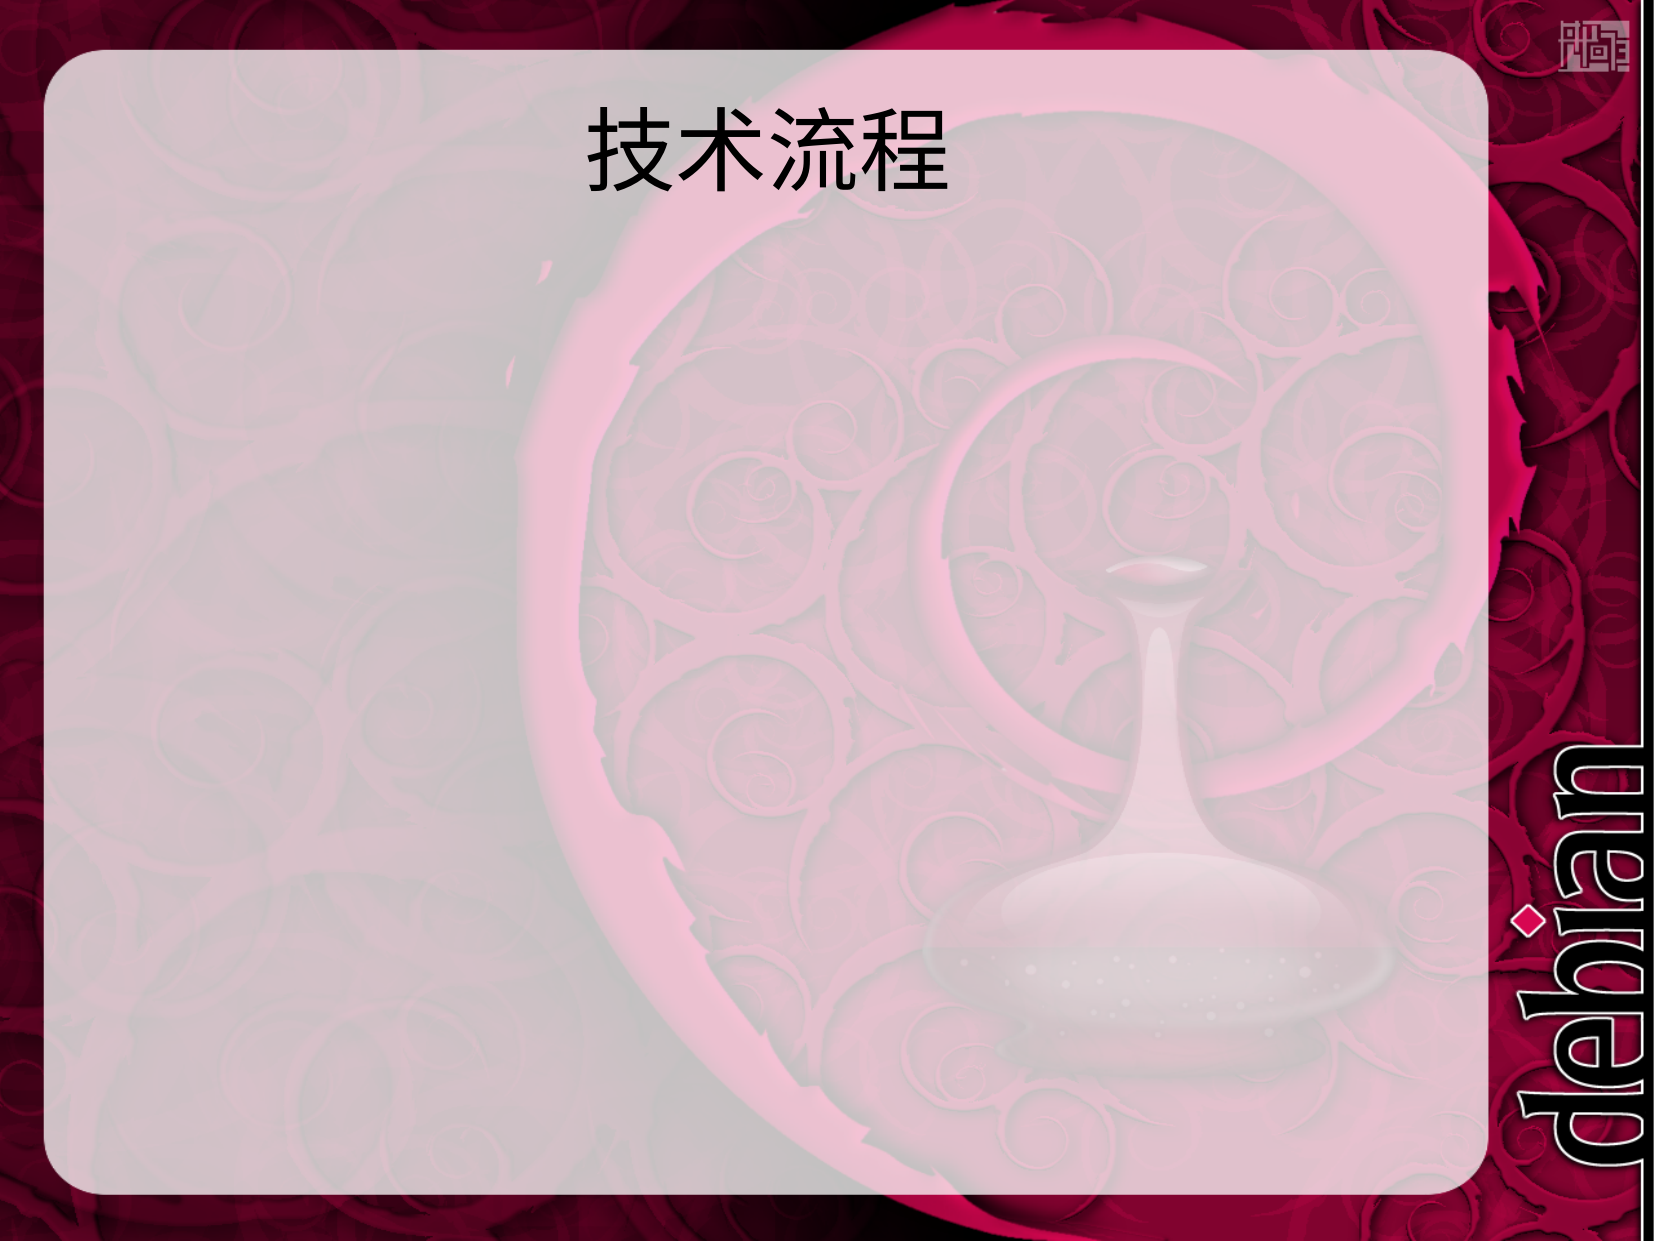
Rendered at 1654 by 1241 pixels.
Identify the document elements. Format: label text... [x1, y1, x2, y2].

title 技术流程 [59, 49, 1477, 257]
picture [0, 0, 1654, 1241]
